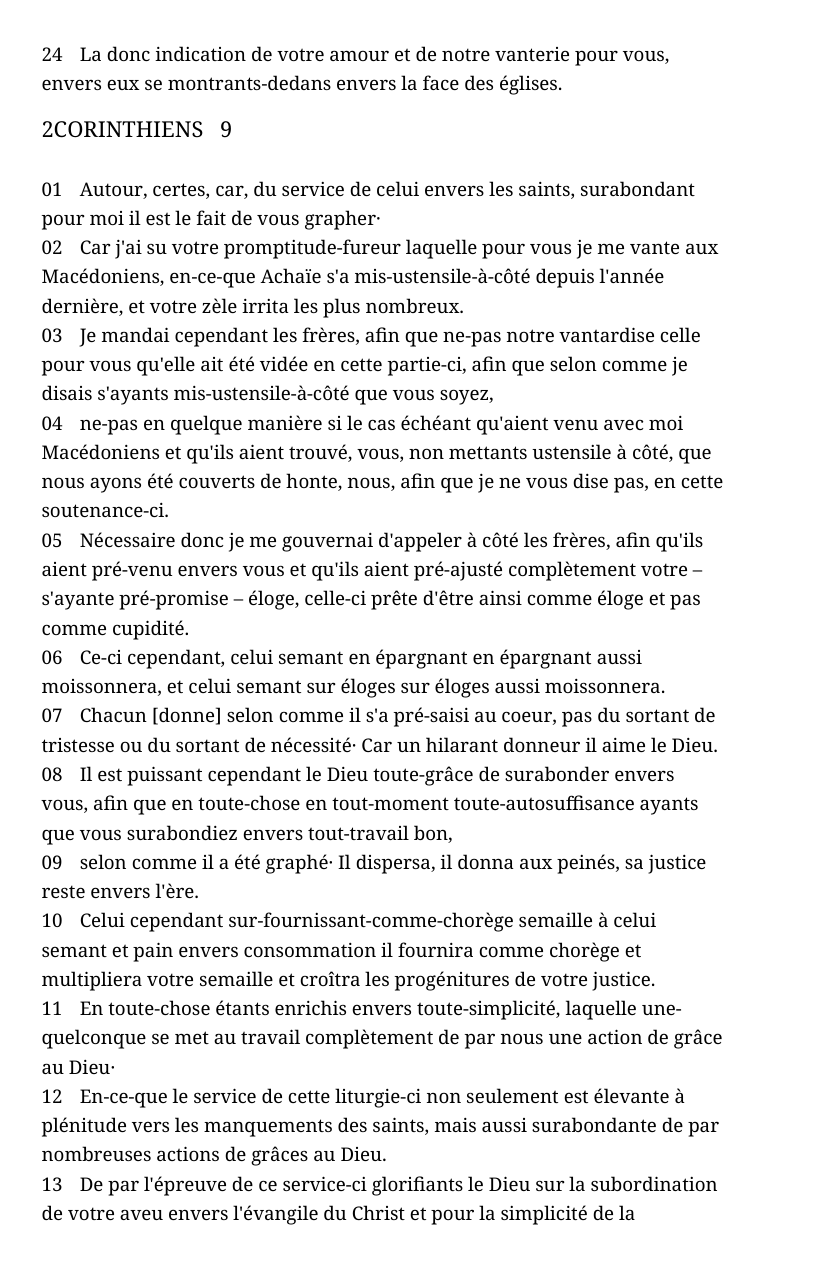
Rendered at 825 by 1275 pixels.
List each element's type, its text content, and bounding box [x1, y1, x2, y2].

text 2CORINTHIENS 9 [41, 114, 724, 144]
text 24 La donc indication de votre amour et de notre vanterie pour vous, envers eux se montrants-dedans envers la face des églises. [41, 41, 724, 96]
text 01 Autour, certes, car, du service de celui envers les saints, surabondant pour moi il est le fait de vous grapher· 02 Car j'ai su votre promptitude-fureur laquelle pour vous je me vante aux Macédoniens, en-ce-que Achaïe s'a mis-ustensile-à-côté depuis l'année dernière, et votre zèle irrita les plus nombreux. 03 Je mandai cependant les frères, afin que ne-pas notre vantardise celle pour vous qu'elle ait été vidée en cette partie-ci, afin que selon comme je disais s'ayants mis-ustensile-à-côté que vous soyez, 04 ne-pas en quelque manière si le cas échéant qu'aient venu avec moi Macédoniens et qu'ils aient trouvé, vous, non mettants ustensile à côté, que nous ayons été couverts de honte, nous, afin que je ne vous dise pas, en cette soutenance-ci. 05 Nécessaire donc je me gouvernai d'appeler à côté les frères, afin qu'ils aient pré-venu envers vous et qu'ils aient pré-ajusté complètement votre – s'ayante pré-promise – éloge, celle-ci prête d'être ainsi comme éloge et pas comme cupidité. 06 Ce-ci cependant, celui semant en épargnant en épargnant aussi moissonnera, et celui semant sur éloges sur éloges aussi moissonnera. 07 Chacun [donne] selon comme il s'a pré-saisi au coeur, pas du sortant de tristesse ou du sortant de nécessité· Car un hilarant donneur il aime le Dieu. 08 Il est puissant cependant le Dieu toute-grâce de surabonder envers vous, afin que en toute-chose en tout-moment toute-autosuffisance ayants que vous surabondiez envers tout-travail bon, 09 selon comme il a été graphé· Il dispersa, il donna aux peinés, sa justice reste envers l'ère. 10 Celui cependant sur-fournissant-comme-chorège semaille à celui semant et pain envers consommation il fournira comme chorège et multipliera votre semaille et croîtra les progénitures de votre justice. 11 En toute-chose étants enrichis envers toute-simplicité, laquelle une-quelconque se met au travail complètement de par nous une action de grâce au Dieu· 12 En-ce-que le service de cette liturgie-ci non seulement est élevante à plénitude vers les manquements des saints, mais aussi surabondante de par nombreuses actions de grâces au Dieu. 13 De par l'épreuve de ce service-ci glorifiants le Dieu sur la subordination de votre aveu envers l'évangile du Christ et pour la simplicité de la [41, 149, 724, 1226]
